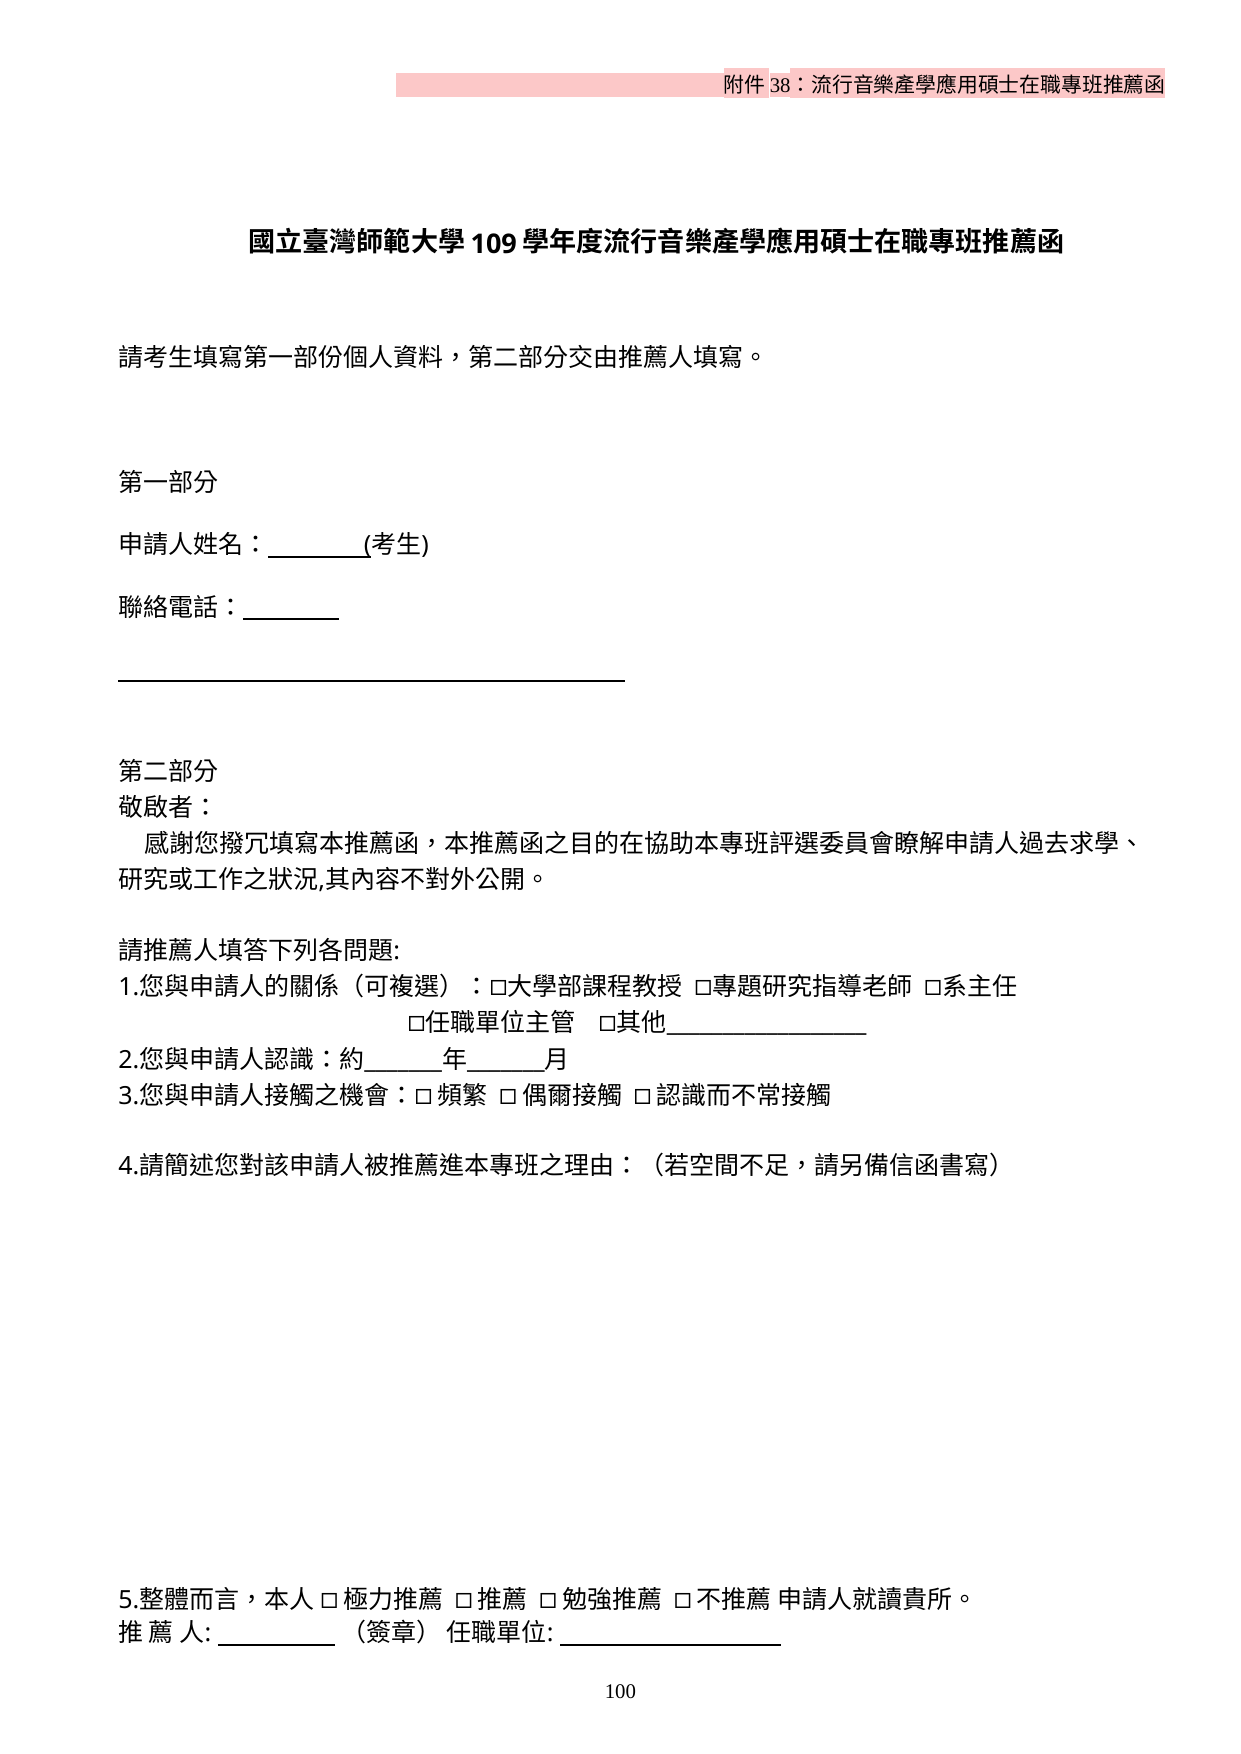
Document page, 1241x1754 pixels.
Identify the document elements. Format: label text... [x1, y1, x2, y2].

text 4.請簡述您對該申請人被推薦進本專班之理由：（若空間不足，請另備信函書寫） [118, 1146, 1122, 1182]
text 敬啟者： [118, 787, 1122, 824]
text 請考生填寫第一部份個人資料，第二部分交由推薦人填寫。 [118, 314, 1122, 376]
text 聯絡電話： [118, 564, 1122, 626]
text 申請人姓名： (考生) [118, 501, 1122, 564]
text 請推薦人填答下列各問題: [118, 930, 1122, 967]
text 推 薦 人: （簽章） 任職單位: [118, 1615, 1122, 1648]
text 5.整體而言，本人  極力推薦  推薦  勉強推薦  不推薦 申請人就讀貴所。 [118, 1582, 1122, 1615]
text 第二部分 [118, 751, 1122, 787]
text 任職單位主管 其他__________________ [118, 1003, 1122, 1039]
text 3.您與申請人接觸之機會： 頻繁  偶爾接觸  認識而不常接觸 [118, 1075, 1122, 1112]
text 2.您與申請人認識：約_______年_______月 [118, 1039, 1122, 1075]
text 感謝您撥冗填寫本推薦函，本推薦函之目的在協助本專班評選委員會瞭解申請人過去求學、研究或工作之狀況,其內容不對外公開。 [118, 824, 1122, 896]
text 1.您與申請人的關係（可複選）：大學部課程教授 專題研究指導老師 系主任 [118, 967, 1122, 1003]
text 第一部分 [118, 439, 1122, 501]
text 國立臺灣師範大學109學年度流行音樂產學應用碩士在職專班推薦函 [89, 189, 1224, 314]
